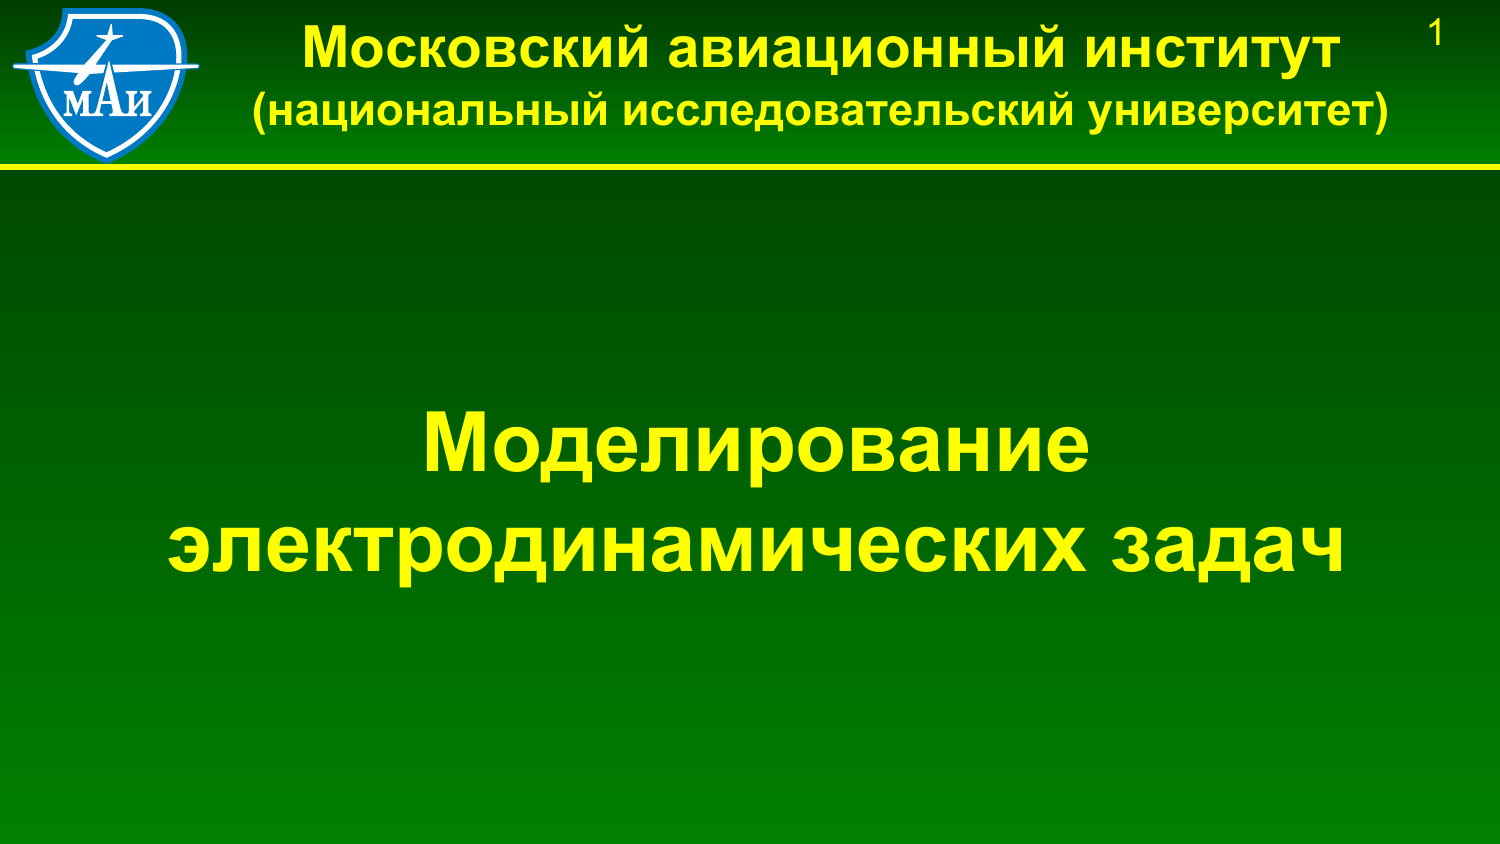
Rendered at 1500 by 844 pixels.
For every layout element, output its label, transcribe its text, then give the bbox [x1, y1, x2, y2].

picture [12, 8, 200, 165]
text_box Московский авиационный институт (национальный исследовательский университет) [224, 1, 1418, 142]
text_box Моделирование электродинамических задач [25, 332, 1489, 644]
